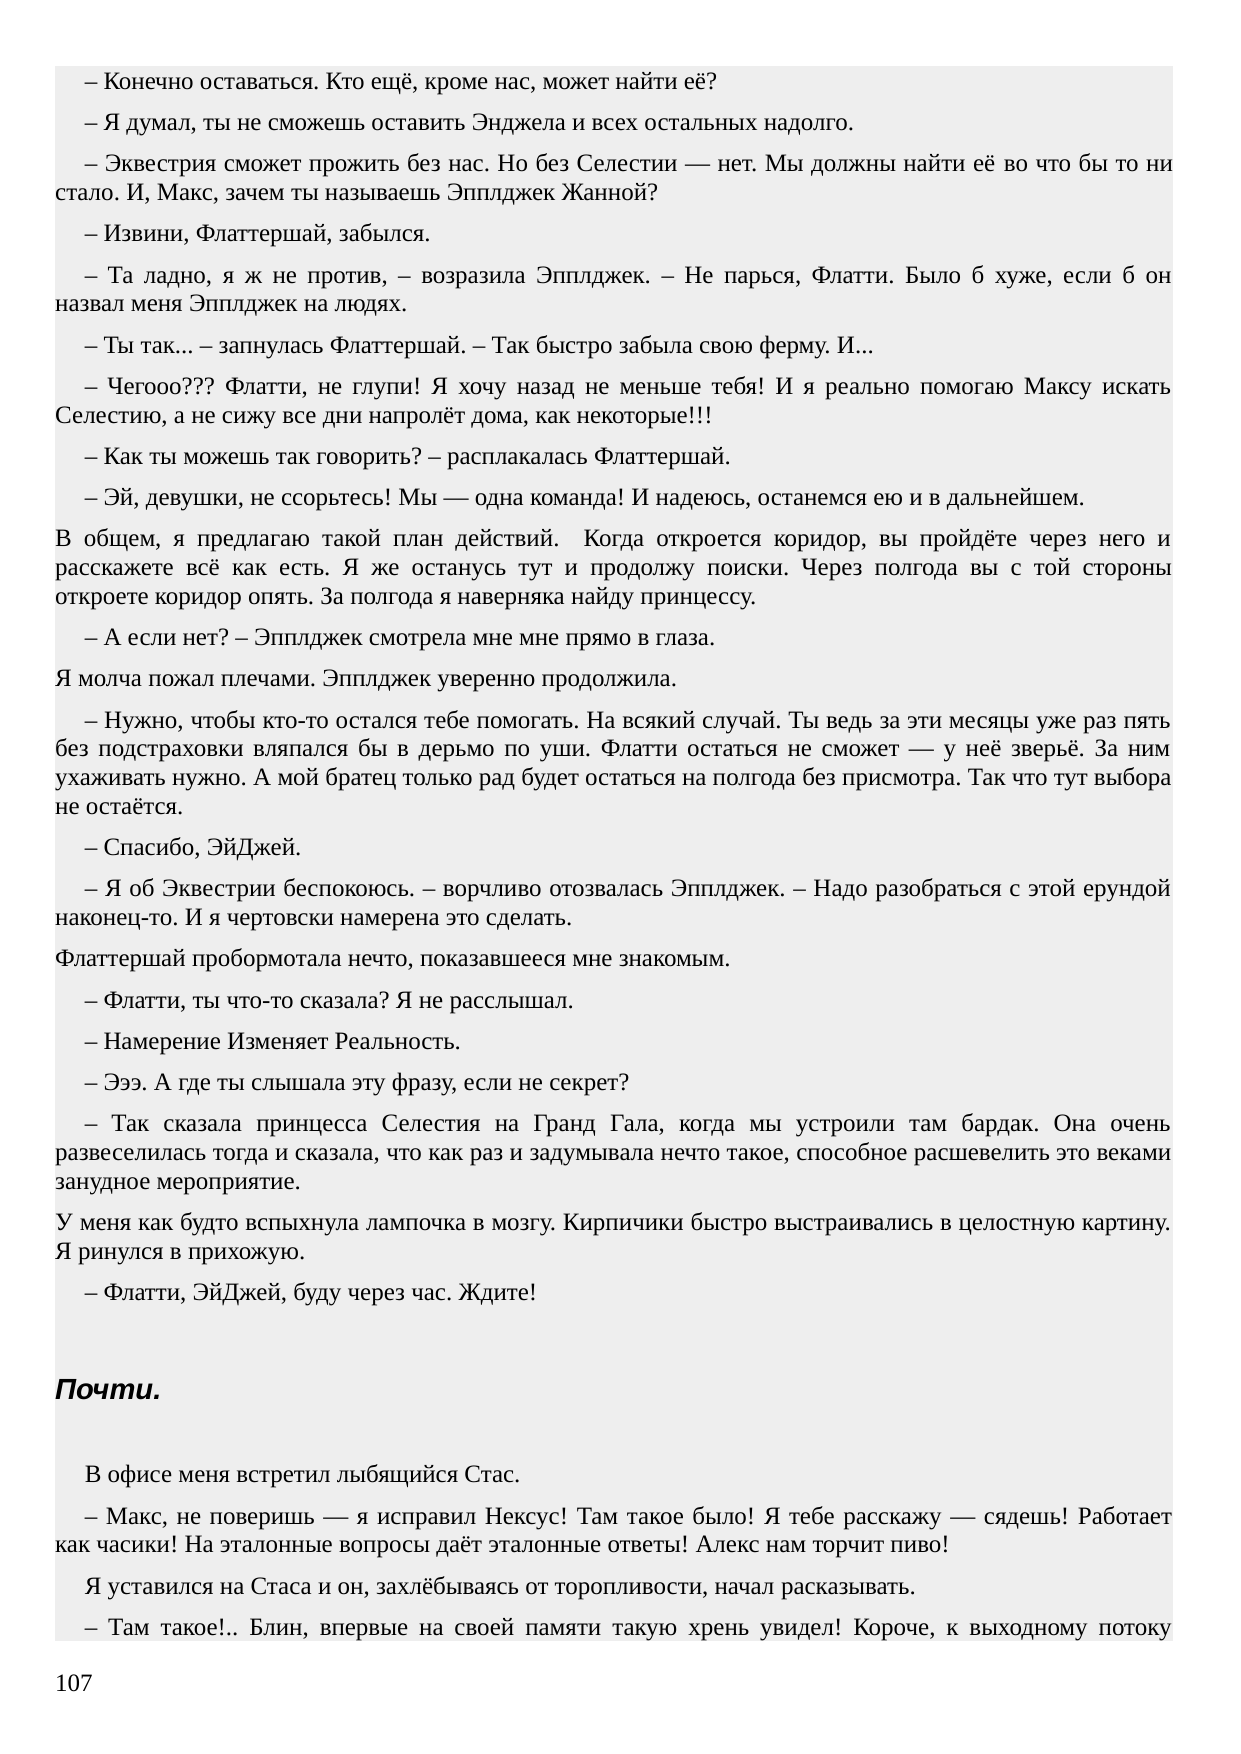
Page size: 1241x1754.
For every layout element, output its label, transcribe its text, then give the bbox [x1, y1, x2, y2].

text – Так сказала принцесса Селестия на Гранд Гала, когда мы устроили там бардак. Она очень развеселилась тогда и сказала, что как раз и задумывала нечто такое, способное расшевелить это веками занудное мероприятие. [55, 1108, 1173, 1195]
text Я уставился на Стаса и он, захлёбываясь от торопливости, начал расказывать. [55, 1571, 1173, 1599]
text – Нужно, чтобы кто-то остался тебе помогать. На всякий случай. Ты ведь за эти месяцы уже раз пять без подстраховки вляпался бы в дерьмо по уши. Флатти остаться не сможет — у неё зверьё. За ним ухаживать нужно. А мой братец только рад будет остаться на полгода без присмотра. Так что тут выбора не остаётся. [55, 705, 1173, 820]
text – Макс, не поверишь — я исправил Нексус! Там такое было! Я тебе расскажу — сядешь! Работает как часики! На эталонные вопросы даёт эталонные ответы! Алекс нам торчит пиво! [55, 1501, 1173, 1558]
text В офисе меня встретил лыбящийся Стас. [55, 1459, 1173, 1488]
text – Конечно оставаться. Кто ещё, кроме нас, может найти её? [55, 66, 1173, 95]
text – Извини, Флаттершай, забылся. [55, 218, 1173, 247]
list В общем, я предлагаю такой план действий. Когда откроется коридор, вы пройдёте через него и расскажете всё как есть. Я же останусь тут и продолжу поиски. Через полгода вы с той стороны откроете коридор опять. За полгода я наверняка найду принцессу. [55, 523, 1173, 610]
text – Та ладно, я ж не против, – возразила Эпплджек. – Не парься, Флатти. Было б хуже, если б он назвал меня Эпплджек на людях. [55, 260, 1173, 317]
text – Эээ. А где ты слышала эту фразу, если не секрет? [55, 1067, 1173, 1096]
list Я молча пожал плечами. Эпплджек уверенно продолжила. [55, 663, 1173, 692]
text – Намерение Изменяет Реальность. [55, 1026, 1173, 1055]
subtitle Почти. [55, 1372, 1173, 1406]
text – Я об Эквестрии беспокоюсь. – ворчливо отозвалась Эпплджек. – Надо разобраться с этой ерундой наконец-то. И я чертовски намерена это сделать. [55, 873, 1173, 931]
list У меня как будто вспыхнула лампочка в мозгу. Кирпичики быстро выстраивались в целостную картину. Я ринулся в прихожую. [55, 1207, 1173, 1265]
text – Эквестрия сможет прожить без нас. Но без Селестии — нет. Мы должны найти её во что бы то ни стало. И, Макс, зачем ты называешь Эпплджек Жанной? [55, 148, 1173, 206]
text – Я думал, ты не сможешь оставить Энджела и всех остальных надолго. [55, 107, 1173, 136]
text – Ты так... – запнулась Флаттершай. – Так быстро забыла свою ферму. И... [55, 330, 1173, 358]
text – Там такое!.. Блин, впервые на своей памяти такую хрень увидел! Короче, к выходному потоку [55, 1612, 1173, 1641]
text – Флатти, ты что-то сказала? Я не расслышал. [55, 985, 1173, 1013]
text – Спасибо, ЭйДжей. [55, 832, 1173, 861]
text – Как ты можешь так говорить? – расплакалась Флаттершай. [55, 441, 1173, 470]
text – А если нет? – Эпплджек смотрела мне мне прямо в глаза. [55, 622, 1173, 651]
list Флаттершай пробормотала нечто, показавшееся мне знакомым. [55, 943, 1173, 972]
text – Чегооо??? Флатти, не глупи! Я хочу назад не меньше тебя! И я реально помогаю Максу искать Селестию, а не сижу все дни напролёт дома, как некоторые!!! [55, 371, 1173, 428]
text – Эй, девушки, не ссорьтесь! Мы — одна команда! И надеюсь, останемся ею и в дальнейшем. [55, 482, 1173, 511]
text – Флатти, ЭйДжей, буду через час. Ждите! [55, 1277, 1173, 1306]
